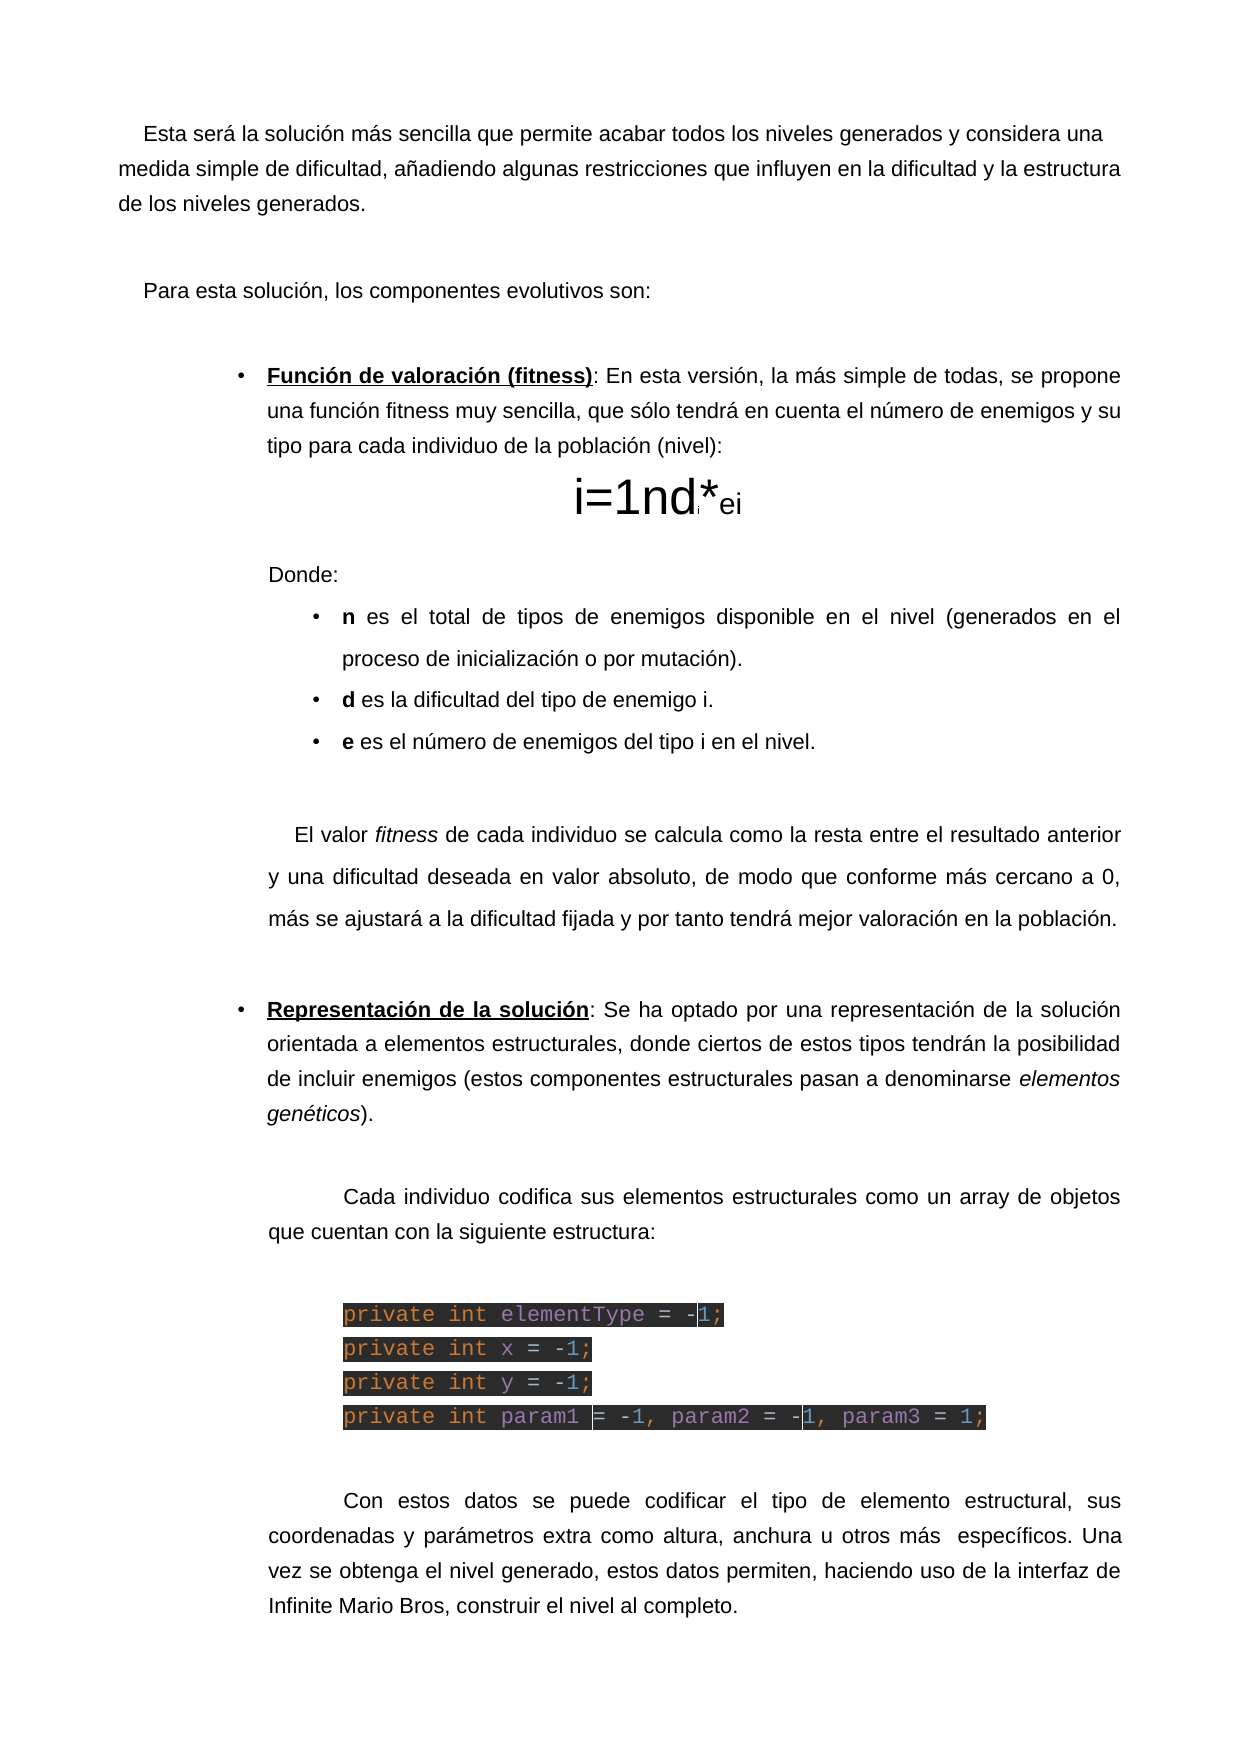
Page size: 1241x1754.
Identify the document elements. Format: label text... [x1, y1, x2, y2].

list Representación de la solución: Se ha optado por una representación de la solución orientada a elementos estructurales, donde ciertos de estos tipos tendrán la posibilidad de incluir enemigos (estos componentes estructurales pasan a denominarse elementos genéticos). [237, 996, 1122, 1126]
text private int y = -1; [268, 1371, 1122, 1396]
text i=1ndi*ei [118, 467, 1122, 525]
text private int elementType = -1; [268, 1303, 1122, 1327]
text El valor fitness de cada individuo se calcula como la resta entre el resultado anterior y una dificultad deseada en valor absoluto, de modo que conforme más cercano a 0, más se ajustará a la dificultad fijada y por tanto tendrá mejor valoración en la población. [268, 819, 1122, 931]
text Con estos datos se puede codificar el tipo de elemento estructural, sus coordenadas y parámetros extra como altura, anchura u otros más específicos. Una vez se obtenga el nivel generado, estos datos permiten, haciendo uso de la interfaz de Infinite Mario Bros, construir el nivel al completo. [268, 1488, 1122, 1618]
text Donde: [193, 562, 1122, 587]
text Esta será la solución más sencilla que permite acabar todos los niveles generados y considera una medida simple de dificultad, añadiendo algunas restricciones que influyen en la dificultad y la estructura de los niveles generados. [118, 118, 1122, 216]
list d es la dificultad del tipo de enemigo i. [312, 687, 1122, 712]
text private int param1 = -1, param2 = -1, param3 = 1; [268, 1405, 1122, 1430]
text Para esta solución, los componentes evolutivos son: [118, 275, 1122, 303]
list e es el número de enemigos del tipo i en el nivel. [312, 728, 1122, 754]
text Cada individuo codifica sus elementos estructurales como un array de objetos que cuentan con la siguiente estructura: [268, 1184, 1122, 1244]
list Función de valoración (fitness): En esta versión, la más simple de todas, se propone una función fitness muy sencilla, que sólo tendrá en cuenta el número de enemigos y su tipo para cada individuo de la población (nivel): [237, 363, 1122, 458]
text private int x = -1; [268, 1337, 1122, 1362]
list n es el total de tipos de enemigos disponible en el nivel (generados en el proceso de inicialización o por mutación). [312, 604, 1122, 671]
